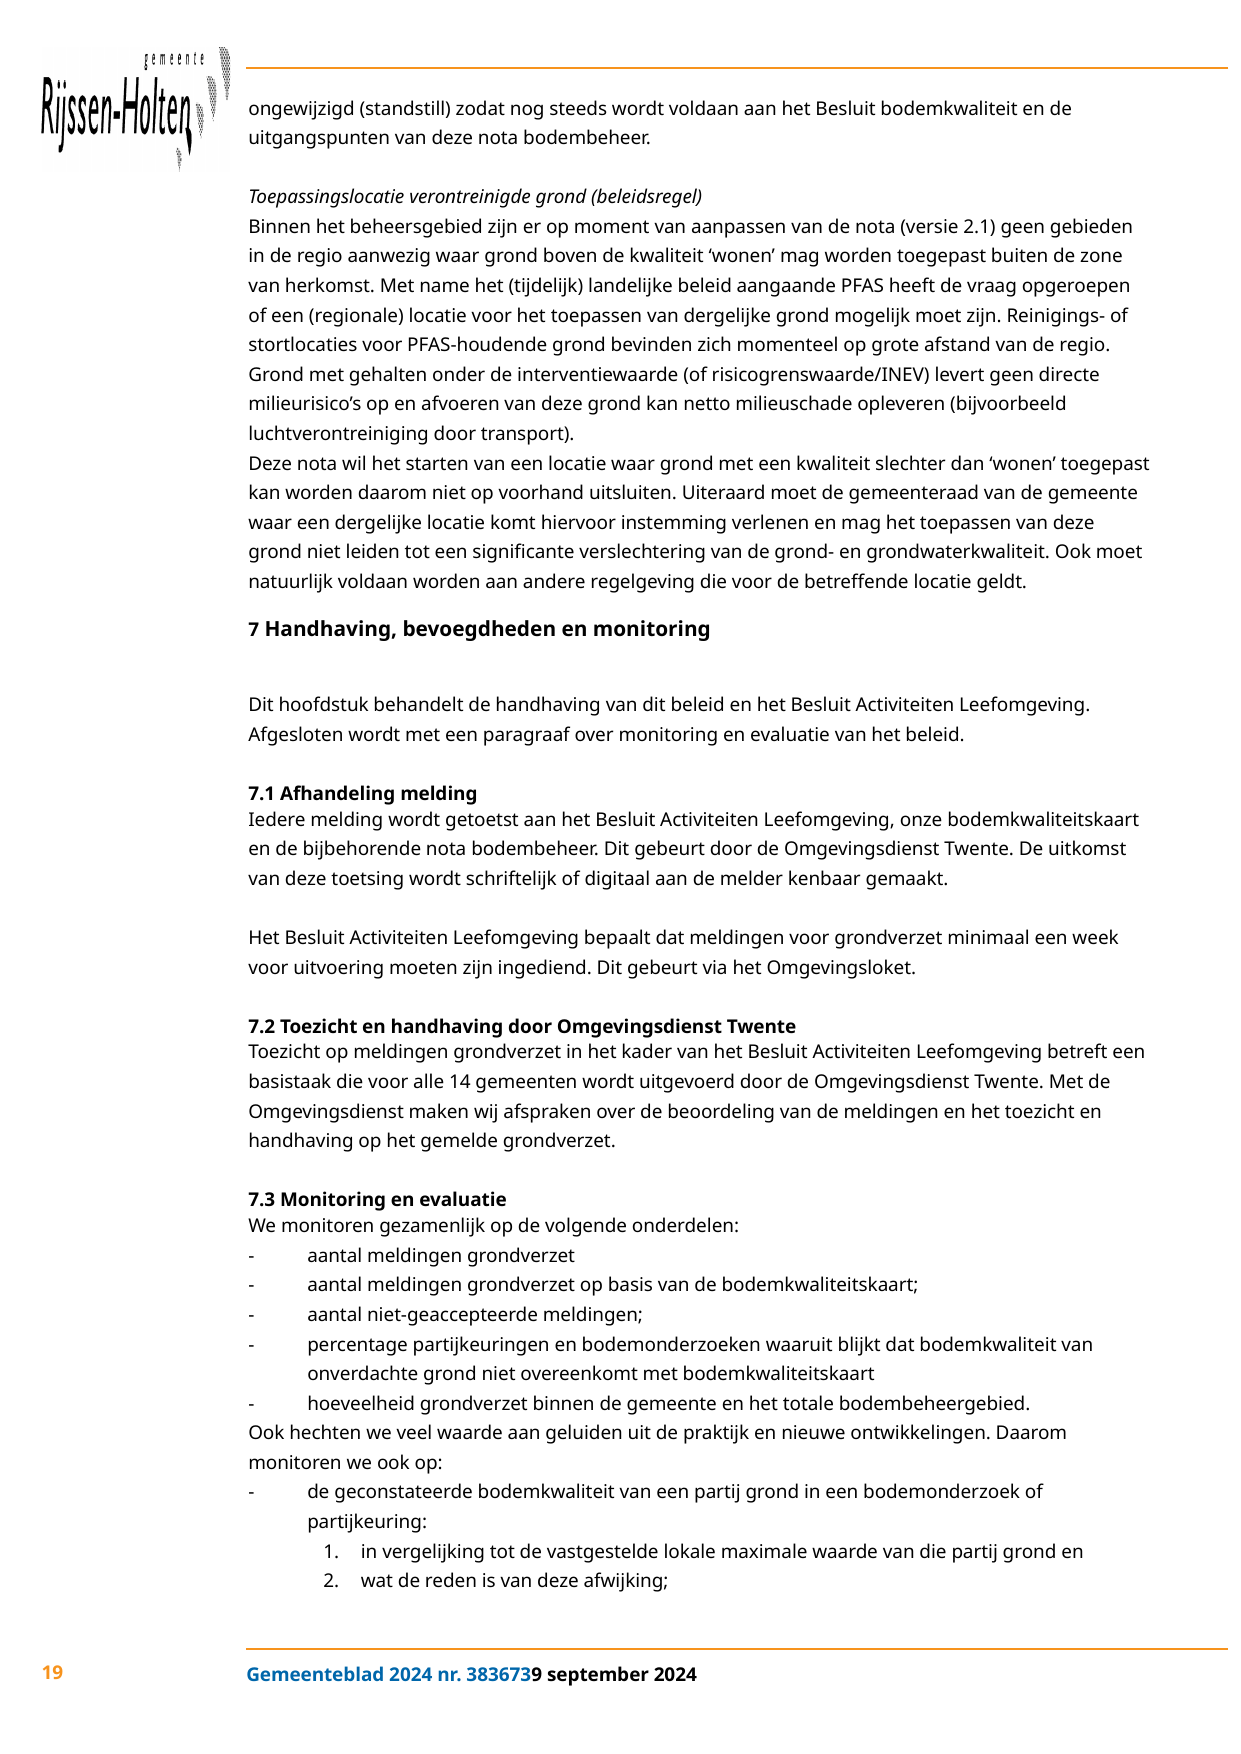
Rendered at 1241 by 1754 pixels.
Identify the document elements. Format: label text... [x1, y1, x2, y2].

text Toezicht op meldingen grondverzet in het kader van het Besluit Activiteiten Leefomgeving betreft een basistaak die voor alle 14 gemeenten wordt uitgevoerd door de Omgevingsdienst Twente. Met de Omgevingsdienst maken wij afspraken over de beoordeling van de meldingen en het toezicht en handhaving op het gemelde grondverzet. [248, 1039, 1152, 1153]
text Ook hechten we veel waarde aan geluiden uit de praktijk en nieuwe ontwikkelingen. Daarom monitoren we ook op: [248, 1419, 1152, 1475]
text 7.1 Afhandeling melding [248, 780, 1152, 806]
list aantal niet-geaccepteerde meldingen; [248, 1301, 1152, 1327]
text Deze nota wil het starten van een locatie waar grond met een kwaliteit slechter dan ‘wonen’ toegepast kan worden daarom niet op voorhand uitsluiten. Uiteraard moet de gemeenteraad van de gemeente waar een dergelijke locatie komt hiervoor instemming verlenen en mag het toepassen van deze grond niet leiden tot een significante verslechtering van de grond- en grondwaterkwaliteit. Ook moet natuurlijk voldaan worden aan andere regelgeving die voor de betreffende locatie geldt. [248, 450, 1152, 594]
picture [41, 47, 231, 172]
text ongewijzigd (standstill) zodat nog steeds wordt voldaan aan het Besluit bodemkwaliteit en de uitgangspunten van deze nota bodembeheer. [248, 95, 1152, 150]
list in vergelijking tot de vastgestelde lokale maximale waarde van die partij grond en [323, 1538, 1152, 1563]
text Binnen het beheersgebied zijn er op moment van aanpassen van de nota (versie 2.1) geen gebieden in de regio aanwezig waar grond boven de kwaliteit ‘wonen’ mag worden toegepast buiten de zone van herkomst. Met name het (tijdelijk) landelijke beleid aangaande PFAS heeft de vraag opgeroepen of een (regionale) locatie voor het toepassen van dergelijke grond mogelijk moet zijn. Reinigings- of stortlocaties voor PFAS-houdende grond bevinden zich momenteel op grote afstand van de regio. Grond met gehalten onder de interventiewaarde (of risicogrenswaarde/INEV) levert geen directe milieurisico’s op en afvoeren van deze grond kan netto milieuschade opleveren (bijvoorbeeld luchtverontreiniging door transport). [248, 213, 1152, 446]
text We monitoren gezamenlijk op de volgende onderdelen: [248, 1212, 1152, 1238]
text 7 Handhaving, bevoegdheden en monitoring [248, 614, 1152, 642]
list hoeveelheid grondverzet binnen de gemeente en het totale bodembeheergebied. [248, 1390, 1152, 1416]
list wat de reden is van deze afwijking; [323, 1567, 1152, 1593]
list aantal meldingen grondverzet [248, 1242, 1152, 1268]
text Dit hoofdstuk behandelt de handhaving van dit beleid en het Besluit Activiteiten Leefomgeving. Afgesloten wordt met een paragraaf over monitoring en evaluatie van het beleid. [248, 691, 1152, 747]
text 7.3 Monitoring en evaluatie [248, 1187, 1152, 1212]
text Iedere melding wordt getoetst aan het Besluit Activiteiten Leefomgeving, onze bodemkwaliteitskaart en de bijbehorende nota bodembeheer. Dit gebeurt door de Omgevingsdienst Twente. De uitkomst van deze toetsing wordt schriftelijk of digitaal aan de melder kenbaar gemaakt. [248, 806, 1152, 891]
text Toepassingslocatie verontreinigde grond (beleidsregel) [248, 183, 1152, 209]
list percentage partijkeuringen en bodemonderzoeken waaruit blijkt dat bodemkwaliteit van onverdachte grond niet overeenkomt met bodemkwaliteitskaart [248, 1331, 1152, 1386]
list aantal meldingen grondverzet op basis van de bodemkwaliteitskaart; [248, 1272, 1152, 1297]
text 7.2 Toezicht en handhaving door Omgevingsdienst Twente [248, 1013, 1152, 1039]
text Het Besluit Activiteiten Leefomgeving bepaalt dat meldingen voor grondverzet minimaal een week voor uitvoering moeten zijn ingediend. Dit gebeurt via het Omgevingsloket. [248, 924, 1152, 979]
list de geconstateerde bodemkwaliteit van een partij grond in een bodemonderzoek of partijkeuring: [248, 1479, 1152, 1534]
